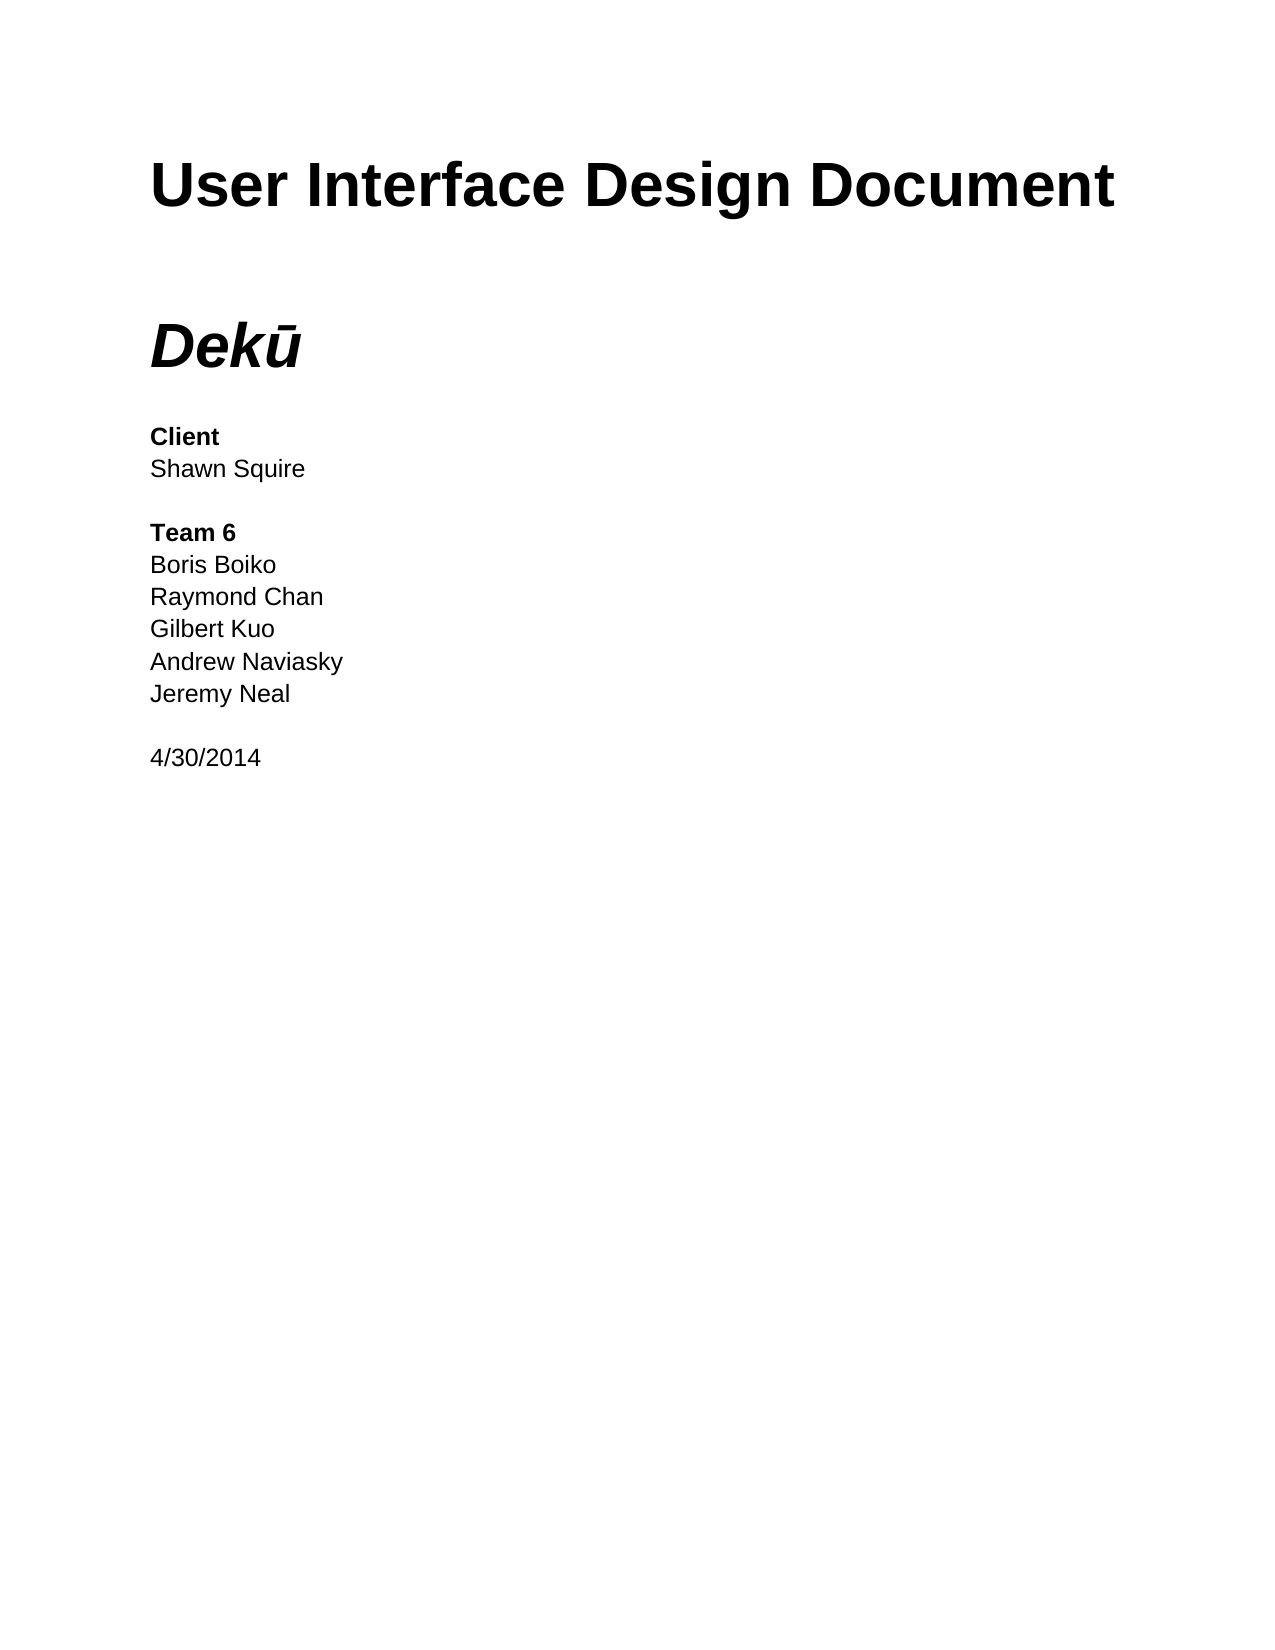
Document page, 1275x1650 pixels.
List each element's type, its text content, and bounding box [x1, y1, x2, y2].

text Shawn Squire [150, 455, 1125, 483]
text Client [150, 423, 1125, 451]
text Gilbert Kuo [150, 615, 1125, 643]
text Raymond Chan [150, 583, 1125, 611]
text Boris Boiko [150, 551, 1125, 579]
text Andrew Naviasky [150, 647, 1125, 675]
text Jeremy Neal [150, 679, 1125, 707]
text Dekū [150, 310, 1125, 380]
text 4/30/2014 [150, 743, 1125, 771]
text Team 6 [150, 519, 1125, 547]
text User Interface Design Document [150, 150, 1125, 220]
